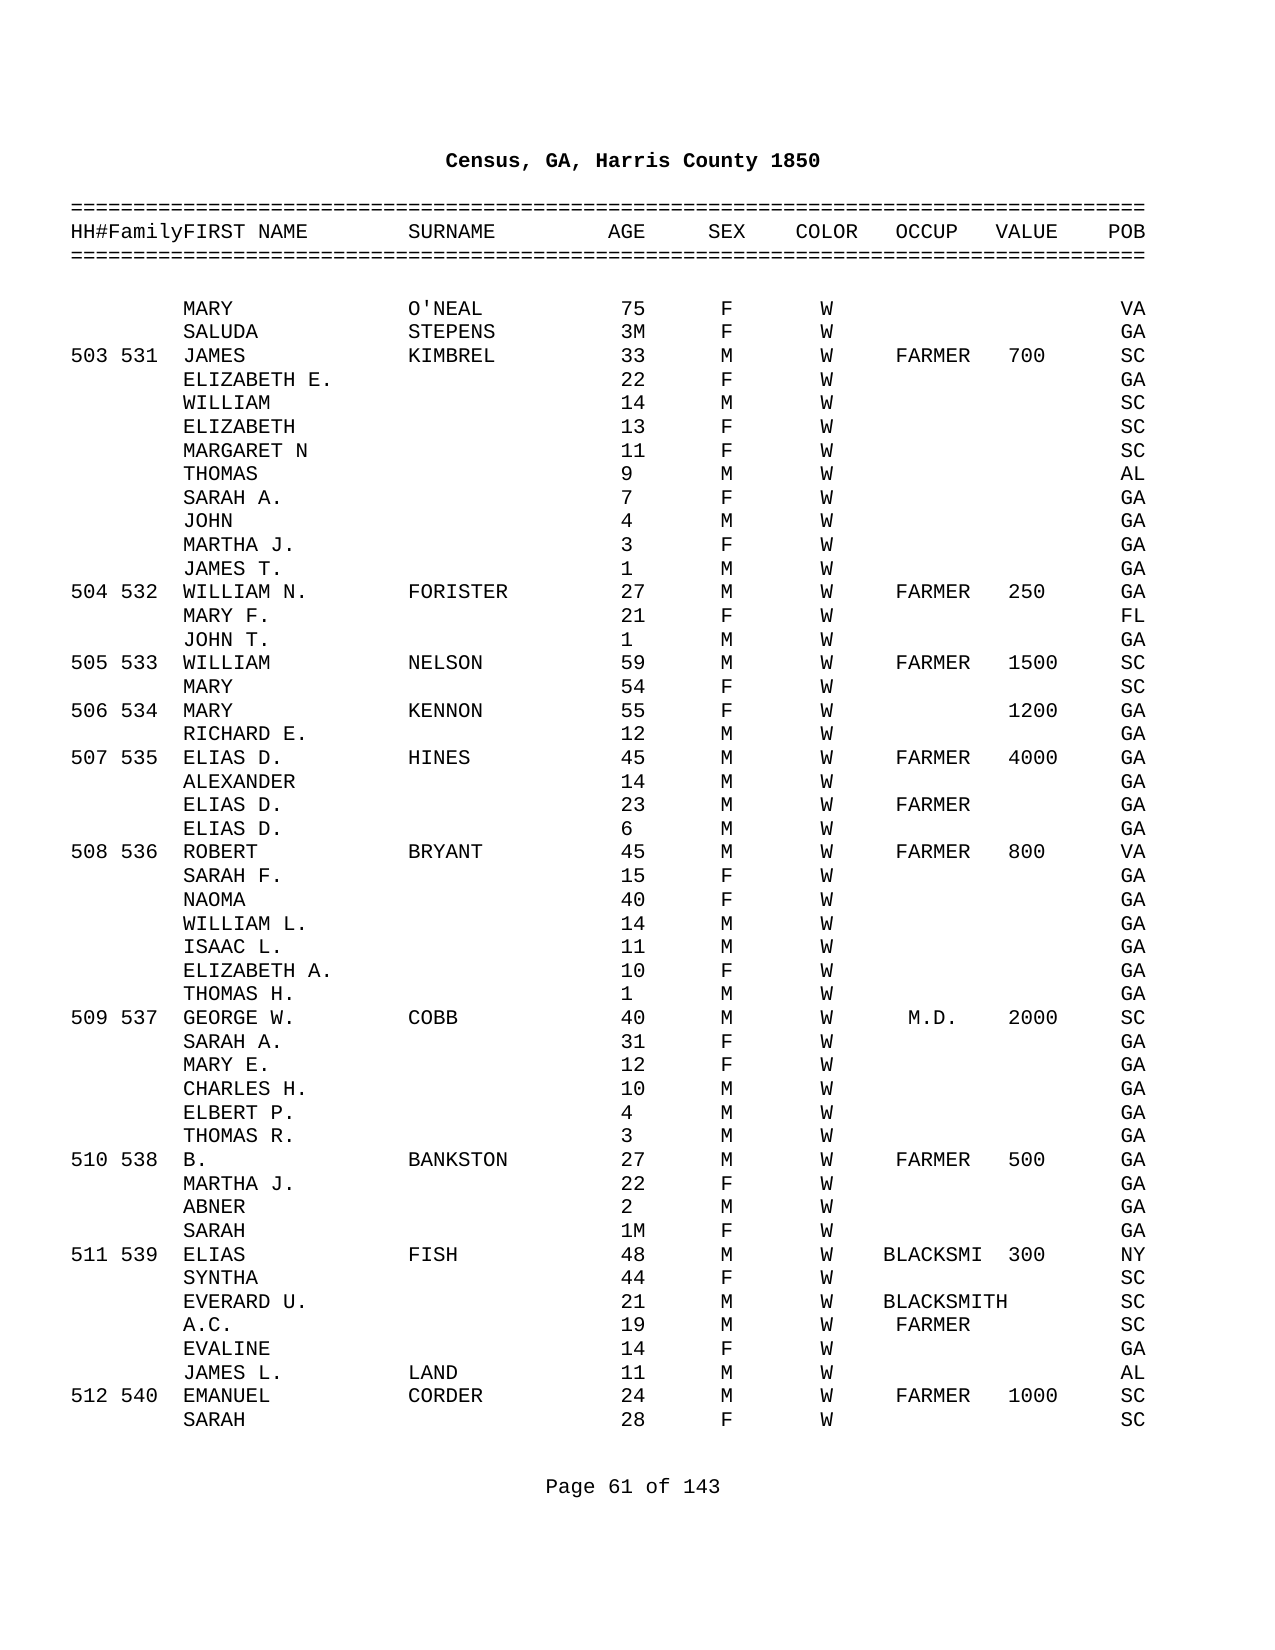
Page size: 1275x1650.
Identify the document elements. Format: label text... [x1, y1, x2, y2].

text Alexander 14 M W GA [70, 771, 1195, 794]
text Naoma 40 F W GA [70, 889, 1195, 912]
text Abner 2 M W GA [70, 1196, 1195, 1220]
text Sarah A. 31 F W GA [70, 1031, 1195, 1054]
text Isaac L. 11 M W GA [70, 936, 1195, 960]
text Margaret N 11 F W SC [70, 439, 1195, 463]
text William 14 M W SC [70, 392, 1195, 416]
text Sarah F. 15 F W GA [70, 865, 1195, 889]
text Martha J. 22 F W GA [70, 1173, 1195, 1196]
text 509 537 George W. COBB 40 M W m.d. 2000 SC [70, 1007, 1195, 1031]
text 506 534 Mary KENNON 55 F W 1200 GA [70, 700, 1195, 723]
text John 4 M W GA [70, 511, 1195, 534]
text Elizabeth E. 22 F W GA [70, 369, 1195, 392]
text 512 540 Emanuel CORDER 24 M W farmer 1000 SC [70, 1385, 1195, 1409]
text Elizabeth A. 10 F W GA [70, 960, 1195, 983]
text Elizabeth 13 F W SC [70, 416, 1195, 439]
text James L. LAND 11 M W AL [70, 1362, 1195, 1385]
text 511 539 Elias FISH 48 M W blacksmi 300 NY [70, 1243, 1195, 1267]
text James T. 1 M W GA [70, 558, 1195, 581]
text Richard E. 12 M W GA [70, 723, 1195, 747]
text Mary O'NEAL 75 F W VA [70, 298, 1195, 321]
text John T. 1 M W GA [70, 629, 1195, 652]
text Mary E. 12 F W GA [70, 1054, 1195, 1078]
text Sarah 1m F W GA [70, 1220, 1195, 1243]
text Thomas H. 1 M W GA [70, 983, 1195, 1007]
text 507 535 Elias D. HINES 45 M W farmer 4000 GA [70, 747, 1195, 771]
text William L. 14 M W GA [70, 912, 1195, 936]
text Syntha 44 F W SC [70, 1267, 1195, 1291]
text A.C. 19 M W farmer SC [70, 1314, 1195, 1338]
text 508 536 Robert BRYANT 45 M W farmer 800 VA [70, 842, 1195, 865]
text Mary F. 21 F W FL [70, 605, 1195, 629]
text Elbert P. 4 M W GA [70, 1102, 1195, 1125]
text 504 532 William N. FORISTER 27 M W farmer 250 GA [70, 581, 1195, 605]
text Evaline 14 F W GA [70, 1338, 1195, 1362]
text Elias D. 23 M W farmer GA [70, 794, 1195, 818]
text Everard U. 21 M W blacksmith SC [70, 1291, 1195, 1314]
text Martha J. 3 F W GA [70, 534, 1195, 558]
text 510 538 B. BANKSTON 27 M W farmer 500 GA [70, 1149, 1195, 1173]
text 503 531 James KIMBREL 33 M W farmer 700 SC [70, 345, 1195, 369]
text Thomas 9 M W AL [70, 463, 1195, 487]
text Charles H. 10 M W GA [70, 1078, 1195, 1102]
text Sarah A. 7 F W GA [70, 487, 1195, 511]
text 505 533 William NELSON 59 M W farmer 1500 SC [70, 652, 1195, 676]
text Thomas R. 3 M W GA [70, 1125, 1195, 1149]
text Sarah 28 F W SC [70, 1409, 1195, 1433]
text Elias D. 6 M W GA [70, 818, 1195, 842]
text Mary 54 F W SC [70, 676, 1195, 700]
text Saluda STEPENS 3m F W GA [70, 321, 1195, 345]
